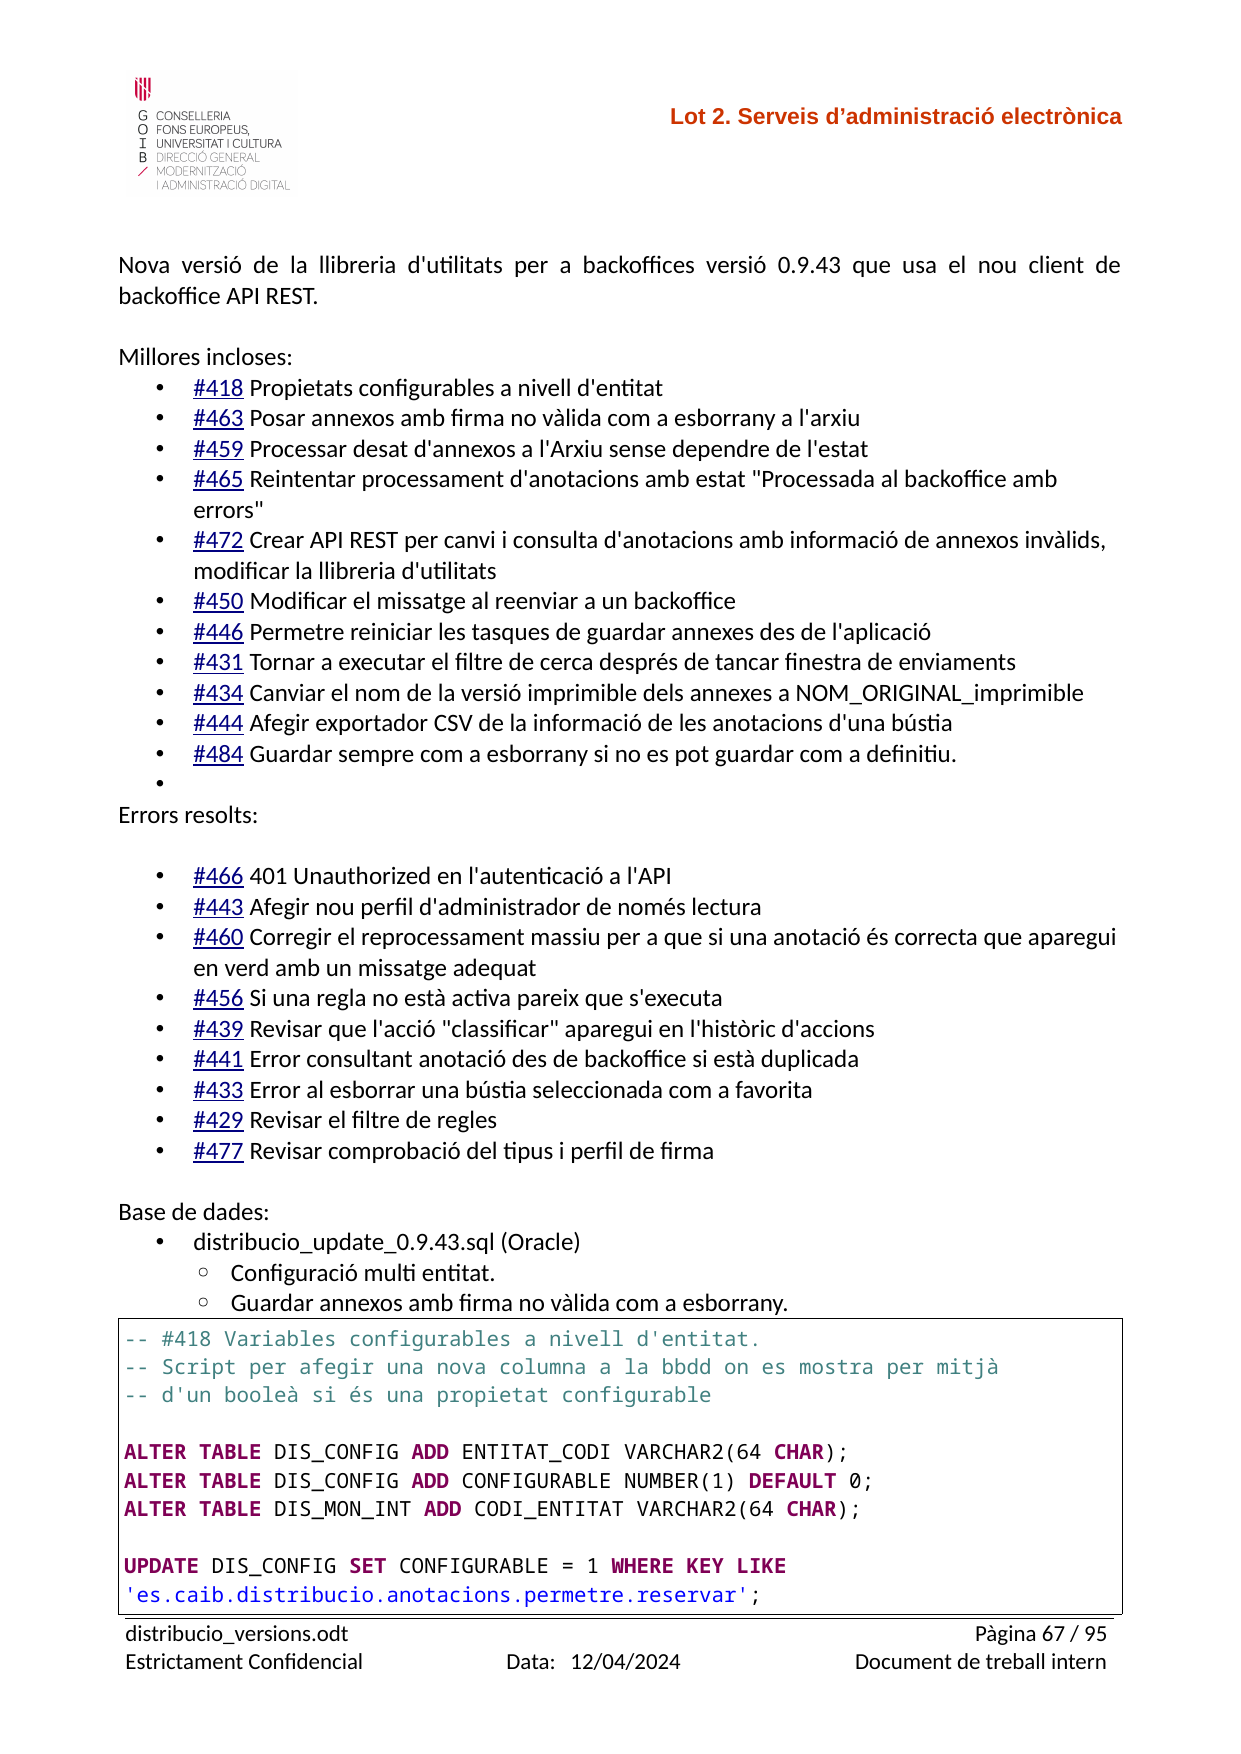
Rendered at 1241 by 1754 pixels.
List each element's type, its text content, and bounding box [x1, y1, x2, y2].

list distribucio_update_0.9.43.sql (Oracle) [156, 1226, 1122, 1257]
list #450 Modificar el missatge al reenviar a un backoffice [156, 585, 1122, 616]
picture [126, 70, 299, 197]
list #431 Tornar a executar el filtre de cerca després de tancar finestra de enviaments [156, 646, 1122, 677]
list #466 401 Unauthorized en l'autenticació a l'API [156, 860, 1122, 891]
list #465 Reintentar processament d'anotacions amb estat "Processada al backoffice amb errors" [156, 463, 1122, 524]
list #460 Corregir el reprocessament massiu per a que si una anotació és correcta que aparegui en verd amb un missatge adequat [156, 921, 1122, 982]
list #418 Propietats configurables a nivell d'entitat [156, 372, 1122, 402]
text Errors resolts: [118, 799, 1122, 829]
list #477 Revisar comprobació del tipus i perfil de firma [156, 1135, 1122, 1165]
list #444 Afegir exportador CSV de la informació de les anotacions d'una bústia [156, 707, 1122, 738]
list #446 Permetre reiniciar les tasques de guardar annexes des de l'aplicació [156, 616, 1122, 646]
list #433 Error al esborrar una bústia seleccionada com a favorita [156, 1074, 1122, 1104]
list #443 Afegir nou perfil d'administrador de només lectura [156, 891, 1122, 921]
list #439 Revisar que l'acció "classificar" aparegui en l'històric d'accions [156, 1013, 1122, 1043]
text Nova versió de la llibreria d'utilitats per a backoffices versió 0.9.43 que usa el nou client de backoffice API REST. [118, 250, 1122, 311]
list #463 Posar annexos amb firma no vàlida com a esborrany a l'arxiu [156, 402, 1122, 433]
text Millores incloses: [118, 341, 1122, 372]
table_header -- #418 Variables configurables a nivell d'entitat. -- Script per afegir una nova columna a la bbdd on es mostra per mitjà -- d'un booleà si és una propietat configurable ALTER TABLE DIS_CONFIG ADD ENTITAT_CODI VARCHAR2(64 CHAR); ALTER TABLE DIS_CONFIG ADD CONFIGURABLE NUMBER(1) DEFAULT 0; ALTER TABLE DIS_MON_INT ADD CODI_ENTITAT VARCHAR2(64 CHAR); UPDATE DIS_CONFIG SET CONFIGURABLE = 1 WHERE KEY LIKE 'es.caib.distribucio.anotacions.permetre.reservar'; [119, 1319, 1122, 1614]
list Configuració multi entitat. [193, 1257, 1122, 1287]
list #429 Revisar el filtre de regles [156, 1104, 1122, 1135]
list #484 Guardar sempre com a esborrany si no es pot guardar com a definitiu. [156, 738, 1122, 768]
list #456 Si una regla no està activa pareix que s'executa [156, 982, 1122, 1013]
list #434 Canviar el nom de la versió imprimible dels annexes a NOM_ORIGINAL_imprimible [156, 677, 1122, 707]
text Base de dades: [118, 1196, 1122, 1226]
list Guardar annexos amb firma no vàlida com a esborrany. [193, 1287, 1122, 1318]
list #459 Processar desat d'annexos a l'Arxiu sense dependre de l'estat [156, 433, 1122, 463]
list #441 Error consultant anotació des de backoffice si està duplicada [156, 1043, 1122, 1074]
list #472 Crear API REST per canvi i consulta d'anotacions amb informació de annexos invàlids, modificar la llibreria d'utilitats [156, 524, 1122, 585]
